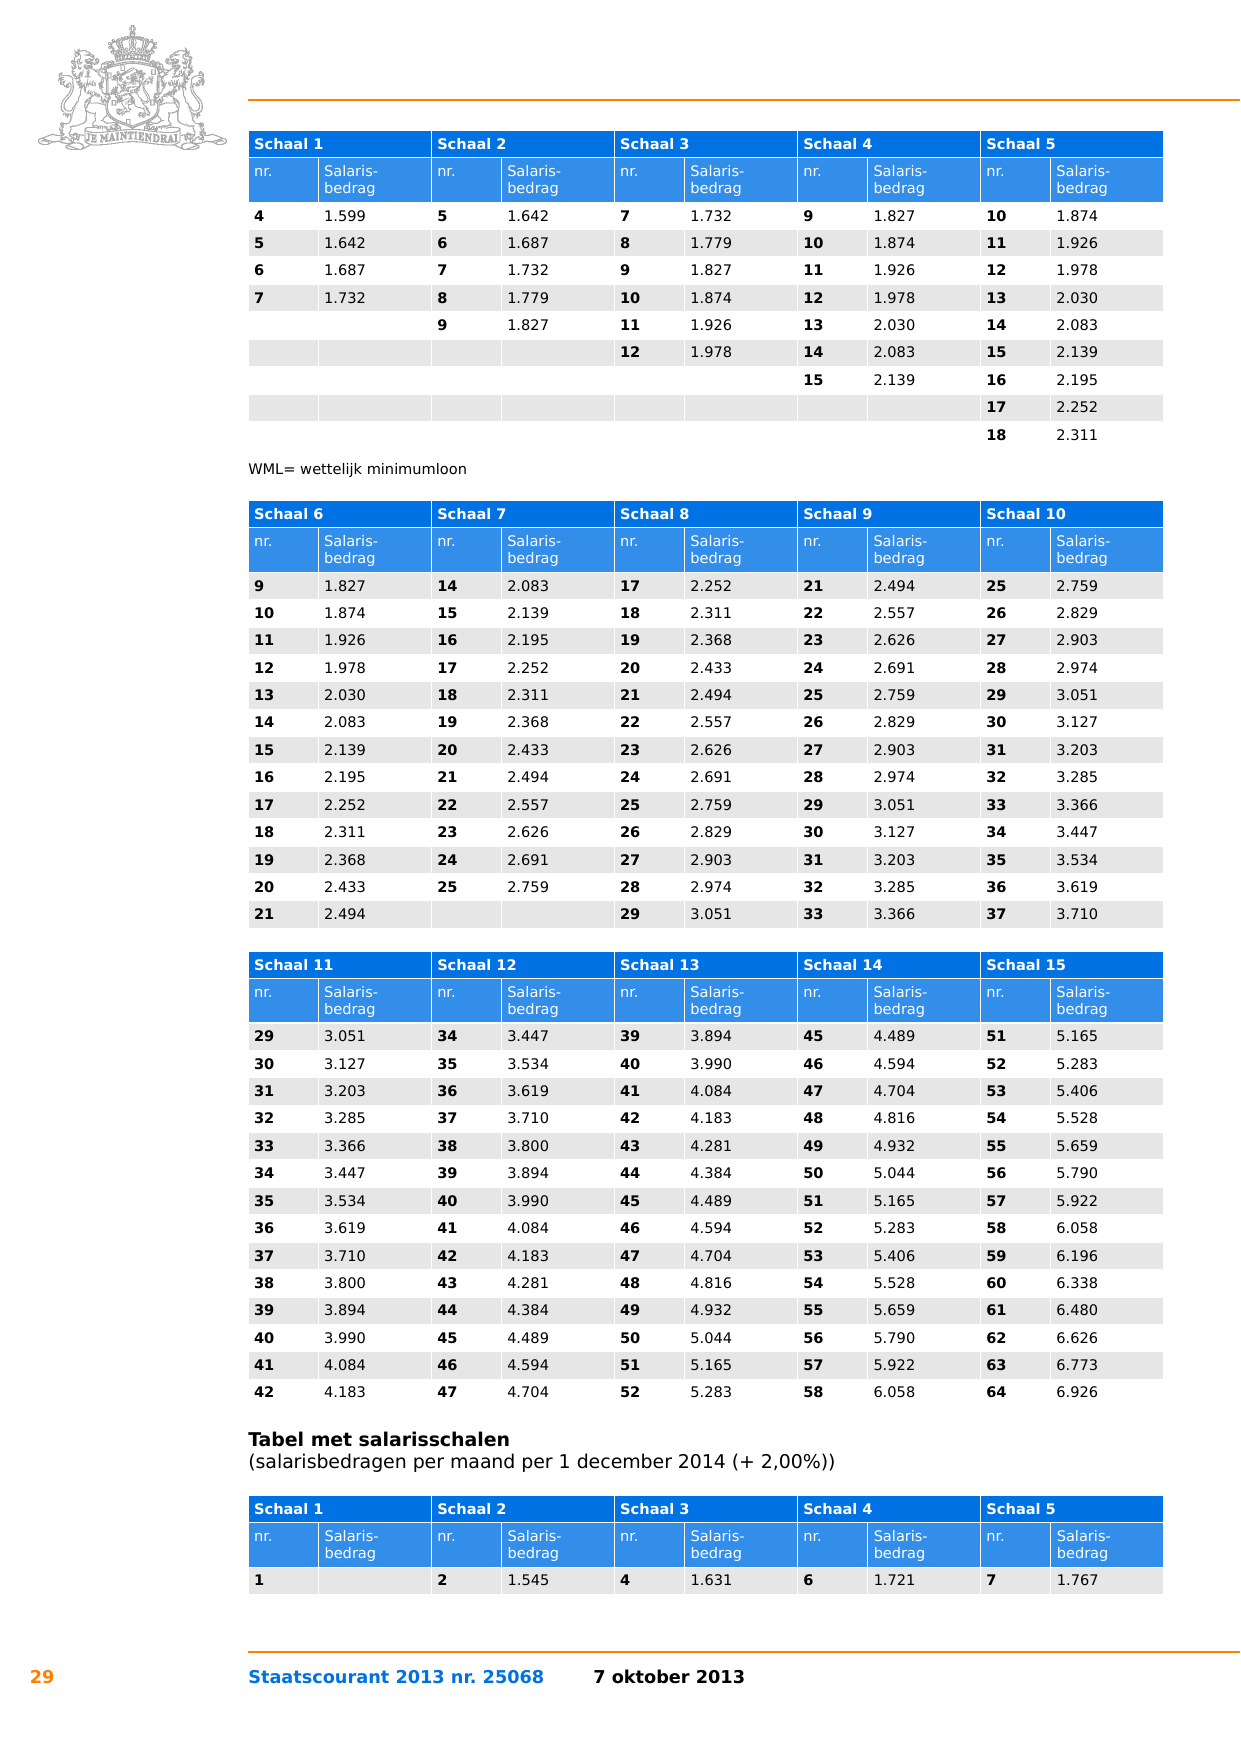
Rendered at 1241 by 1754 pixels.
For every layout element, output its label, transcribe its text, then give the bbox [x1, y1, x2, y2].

table_cell 3.894 [502, 1161, 614, 1187]
table_header Schaal 5 [981, 131, 1163, 157]
table_cell 4.281 [502, 1270, 614, 1296]
table_cell 1.874 [1051, 203, 1163, 229]
table_cell 63 [981, 1352, 1050, 1379]
table_cell [432, 395, 501, 421]
table_cell 1.926 [685, 312, 797, 339]
table_cell 3.534 [1051, 847, 1163, 873]
table_cell 11 [615, 312, 684, 339]
table_cell 4.183 [502, 1243, 614, 1269]
table_cell Salaris-bedrag [502, 1523, 614, 1567]
table_cell 3.710 [319, 1243, 431, 1269]
table_cell 56 [798, 1325, 867, 1351]
table_cell Salaris-bedrag [685, 1523, 797, 1567]
table_cell 1.721 [868, 1568, 980, 1594]
table_cell 3.285 [1051, 765, 1163, 791]
table_cell 1.642 [502, 203, 614, 229]
table_cell 12 [615, 340, 684, 366]
table_cell 5.165 [1051, 1024, 1163, 1050]
picture [38, 25, 227, 150]
table_cell 29 [615, 901, 684, 928]
table_cell 5.044 [685, 1325, 797, 1351]
table_cell 10 [249, 600, 318, 626]
table_cell 3.710 [1051, 901, 1163, 928]
table_cell 3.710 [502, 1106, 614, 1132]
table_cell 5.406 [868, 1243, 980, 1269]
table_cell 1.926 [319, 628, 431, 654]
table_cell 38 [432, 1133, 501, 1159]
table_cell 2.829 [1051, 600, 1163, 626]
table_cell 2.195 [1051, 367, 1163, 393]
table_cell 1.874 [685, 285, 797, 311]
table_header Schaal 9 [798, 501, 980, 527]
table_cell 4.932 [868, 1133, 980, 1159]
table_header Schaal 3 [615, 1496, 797, 1522]
table_cell 1.926 [868, 258, 980, 284]
table_cell 4.704 [868, 1078, 980, 1105]
table_cell 24 [432, 847, 501, 873]
table_cell 1.827 [868, 203, 980, 229]
table_cell 27 [981, 628, 1050, 654]
table_cell 20 [615, 655, 684, 681]
table_cell 34 [432, 1024, 501, 1050]
table_cell Salaris-bedrag [502, 979, 614, 1022]
table_cell 11 [798, 258, 867, 284]
table_cell 25 [981, 573, 1050, 599]
table_cell [249, 312, 318, 339]
table_cell 53 [981, 1078, 1050, 1105]
table_cell 32 [798, 874, 867, 900]
table_cell 8 [432, 285, 501, 311]
table_header Schaal 6 [249, 501, 431, 527]
table_cell 3.366 [868, 901, 980, 928]
table_cell 17 [249, 792, 318, 818]
table_cell 42 [615, 1106, 684, 1132]
table_cell 9 [432, 312, 501, 339]
table_cell 40 [615, 1051, 684, 1077]
table_cell Salaris-bedrag [685, 158, 797, 202]
table_cell 64 [981, 1380, 1050, 1406]
table_cell [502, 395, 614, 421]
table_cell nr. [615, 979, 684, 1022]
table_cell 2.433 [685, 655, 797, 681]
table_cell 2.083 [319, 710, 431, 736]
table_cell 57 [981, 1188, 1050, 1214]
table_cell 3.990 [685, 1051, 797, 1077]
table_cell 5 [249, 230, 318, 256]
table_cell 50 [798, 1161, 867, 1187]
table_cell 2.139 [319, 737, 431, 763]
table_cell 7 [981, 1568, 1050, 1594]
table_cell 15 [981, 340, 1050, 366]
table_cell 2.433 [319, 874, 431, 900]
table_cell nr. [615, 158, 684, 202]
text Tabel met salarisschalen [248, 1429, 1163, 1451]
table_cell [502, 340, 614, 366]
table_cell 22 [615, 710, 684, 736]
table_cell 8 [615, 230, 684, 256]
table_cell 4.384 [685, 1161, 797, 1187]
table_cell 35 [249, 1188, 318, 1214]
table_cell 5.283 [685, 1380, 797, 1406]
table_cell 5.922 [868, 1352, 980, 1379]
table_cell 39 [615, 1024, 684, 1050]
table_cell 9 [798, 203, 867, 229]
table_cell nr. [615, 528, 684, 572]
table_cell 2.759 [868, 682, 980, 709]
table_cell 20 [432, 737, 501, 763]
table_cell 3.285 [319, 1106, 431, 1132]
table_cell [502, 422, 614, 448]
table_cell 1 [249, 1568, 318, 1594]
table_cell [798, 395, 867, 421]
table_cell 58 [981, 1215, 1050, 1242]
table_cell 3.051 [319, 1024, 431, 1050]
table_cell [502, 901, 614, 928]
table_cell [319, 340, 431, 366]
table_cell 10 [981, 203, 1050, 229]
table_cell 2.557 [502, 792, 614, 818]
table_cell 32 [249, 1106, 318, 1132]
table_cell 6 [432, 230, 501, 256]
table_cell 20 [249, 874, 318, 900]
table_cell 5.528 [868, 1270, 980, 1296]
table_cell 3.894 [685, 1024, 797, 1050]
table_cell Salaris-bedrag [1051, 979, 1163, 1022]
table_header Schaal 8 [615, 501, 797, 527]
table_cell 2.759 [1051, 573, 1163, 599]
table_cell Salaris-bedrag [319, 158, 431, 202]
table_cell 2.083 [502, 573, 614, 599]
table_header Schaal 13 [615, 952, 797, 978]
table_cell 3.990 [319, 1325, 431, 1351]
table_cell 1.779 [685, 230, 797, 256]
table_cell 14 [798, 340, 867, 366]
table_cell 4.084 [685, 1078, 797, 1105]
table_cell 6.773 [1051, 1352, 1163, 1379]
table_cell 29 [249, 1024, 318, 1050]
table_cell 27 [615, 847, 684, 873]
table_cell [432, 901, 501, 928]
table_cell 37 [981, 901, 1050, 928]
table_cell 6.626 [1051, 1325, 1163, 1351]
table_cell Salaris-bedrag [868, 528, 980, 572]
table_cell Salaris-bedrag [319, 1523, 431, 1567]
table_cell 38 [249, 1270, 318, 1296]
table_cell 21 [432, 765, 501, 791]
table_cell 1.874 [868, 230, 980, 256]
table_cell 31 [798, 847, 867, 873]
table_cell 18 [249, 819, 318, 846]
table_cell 3.800 [319, 1270, 431, 1296]
table_cell 2.030 [868, 312, 980, 339]
table_cell 1.732 [502, 258, 614, 284]
table_cell 4.084 [502, 1215, 614, 1242]
table_cell 3.366 [319, 1133, 431, 1159]
table_cell 2.974 [1051, 655, 1163, 681]
table_cell 2.139 [502, 600, 614, 626]
table_cell 36 [432, 1078, 501, 1105]
table_cell 54 [798, 1270, 867, 1296]
table_cell 28 [981, 655, 1050, 681]
table_cell 6.480 [1051, 1298, 1163, 1324]
table_header Schaal 1 [249, 1496, 431, 1522]
table_cell [868, 422, 980, 448]
table_cell 41 [432, 1215, 501, 1242]
table_cell 48 [798, 1106, 867, 1132]
table_cell 2.311 [502, 682, 614, 709]
table_cell 12 [981, 258, 1050, 284]
table_cell 5 [432, 203, 501, 229]
table_cell 3.619 [1051, 874, 1163, 900]
table_cell 19 [615, 628, 684, 654]
table_cell 2.759 [502, 874, 614, 900]
table_cell 1.978 [868, 285, 980, 311]
table_cell Salaris-bedrag [1051, 158, 1163, 202]
table_cell 30 [249, 1051, 318, 1077]
table_cell nr. [798, 158, 867, 202]
table_cell 3.894 [319, 1298, 431, 1324]
table_cell [615, 367, 684, 393]
table_cell 9 [615, 258, 684, 284]
table_cell 30 [981, 710, 1050, 736]
table_cell 18 [615, 600, 684, 626]
table_cell nr. [249, 528, 318, 572]
table_cell 4.594 [685, 1215, 797, 1242]
table_cell 1.599 [319, 203, 431, 229]
table_cell 37 [249, 1243, 318, 1269]
table_cell 1.978 [1051, 258, 1163, 284]
table_cell 6.058 [868, 1380, 980, 1406]
table_cell 44 [615, 1161, 684, 1187]
table_cell nr. [798, 528, 867, 572]
table_cell Salaris-bedrag [868, 1523, 980, 1567]
table_cell [319, 1568, 431, 1594]
table_cell Salaris-bedrag [685, 528, 797, 572]
table_cell [432, 367, 501, 393]
table_cell 36 [249, 1215, 318, 1242]
table_cell 58 [798, 1380, 867, 1406]
table_cell 2.311 [319, 819, 431, 846]
table_cell 2.368 [319, 847, 431, 873]
table_cell 34 [249, 1161, 318, 1187]
table_cell 2.494 [319, 901, 431, 928]
table_cell [798, 422, 867, 448]
table_cell 13 [981, 285, 1050, 311]
table_cell [685, 395, 797, 421]
table_cell 4.489 [502, 1325, 614, 1351]
table_cell [319, 422, 431, 448]
table_cell 5.790 [1051, 1161, 1163, 1187]
table_cell 2.195 [319, 765, 431, 791]
table_cell 2.252 [502, 655, 614, 681]
table_cell 1.732 [685, 203, 797, 229]
table_cell 21 [798, 573, 867, 599]
table_cell 5.659 [1051, 1133, 1163, 1159]
table_header Schaal 5 [981, 1496, 1163, 1522]
table_cell 28 [798, 765, 867, 791]
table_cell nr. [981, 528, 1050, 572]
table_cell 52 [615, 1380, 684, 1406]
table_cell 54 [981, 1106, 1050, 1132]
table_cell 24 [615, 765, 684, 791]
table_cell 6.338 [1051, 1270, 1163, 1296]
table_cell 4.816 [685, 1270, 797, 1296]
table_cell 44 [432, 1298, 501, 1324]
table_cell 11 [981, 230, 1050, 256]
table_cell 14 [981, 312, 1050, 339]
table_cell 6.926 [1051, 1380, 1163, 1406]
table_cell [319, 395, 431, 421]
table_cell Salaris-bedrag [319, 528, 431, 572]
table_cell 1.827 [685, 258, 797, 284]
table_cell [685, 422, 797, 448]
table_cell 56 [981, 1161, 1050, 1187]
table_cell 28 [615, 874, 684, 900]
table_cell 2.494 [502, 765, 614, 791]
table_cell 1.874 [319, 600, 431, 626]
table_cell 1.767 [1051, 1568, 1163, 1594]
table_cell 18 [981, 422, 1050, 448]
table_cell 19 [249, 847, 318, 873]
table_header Schaal 12 [432, 952, 614, 978]
table_cell 4.932 [685, 1298, 797, 1324]
table_cell 1.827 [502, 312, 614, 339]
table_cell 4.183 [319, 1380, 431, 1406]
table_cell Salaris-bedrag [502, 158, 614, 202]
table_cell nr. [798, 979, 867, 1022]
table_cell 2.368 [685, 628, 797, 654]
table_cell 49 [798, 1133, 867, 1159]
table_cell 2.557 [868, 600, 980, 626]
table_cell 52 [981, 1051, 1050, 1077]
table_cell [249, 340, 318, 366]
table_cell 33 [249, 1133, 318, 1159]
table_cell 12 [798, 285, 867, 311]
table_cell 5.165 [685, 1352, 797, 1379]
table_header Schaal 4 [798, 1496, 980, 1522]
table_cell 29 [981, 682, 1050, 709]
table_cell 5.659 [868, 1298, 980, 1324]
table_cell 33 [798, 901, 867, 928]
table_cell 15 [249, 737, 318, 763]
table_cell 31 [249, 1078, 318, 1105]
table_header Schaal 3 [615, 131, 797, 157]
table_cell 2.903 [868, 737, 980, 763]
table_cell 4.594 [502, 1352, 614, 1379]
table_cell nr. [432, 158, 501, 202]
table_cell 17 [981, 395, 1050, 421]
table_cell 3.051 [868, 792, 980, 818]
table_cell 10 [615, 285, 684, 311]
table_header Schaal 7 [432, 501, 614, 527]
table_cell 30 [798, 819, 867, 846]
table_cell 48 [615, 1270, 684, 1296]
table_cell 49 [615, 1298, 684, 1324]
table_cell 6 [798, 1568, 867, 1594]
table_cell 7 [432, 258, 501, 284]
table_cell 15 [798, 367, 867, 393]
table_cell 46 [432, 1352, 501, 1379]
table_cell 6 [249, 258, 318, 284]
table_cell 4.594 [868, 1051, 980, 1077]
table_cell 3.800 [502, 1133, 614, 1159]
table_cell 2.139 [1051, 340, 1163, 366]
table_cell 18 [432, 682, 501, 709]
table_cell 23 [615, 737, 684, 763]
table_cell 2.829 [685, 819, 797, 846]
table_cell [249, 422, 318, 448]
table_cell nr. [432, 1523, 501, 1567]
table_cell 59 [981, 1243, 1050, 1269]
table_cell 46 [798, 1051, 867, 1077]
table_cell 2.083 [1051, 312, 1163, 339]
table_cell 55 [981, 1133, 1050, 1159]
table_cell 1.978 [319, 655, 431, 681]
table_cell 4 [249, 203, 318, 229]
table_cell Salaris-bedrag [868, 979, 980, 1022]
table_cell 2.903 [685, 847, 797, 873]
table_cell 13 [249, 682, 318, 709]
table_cell 2.691 [868, 655, 980, 681]
table_cell 4.489 [685, 1188, 797, 1214]
table_cell 40 [432, 1188, 501, 1214]
table_cell 2.557 [685, 710, 797, 736]
table_cell 15 [432, 600, 501, 626]
table_cell nr. [249, 979, 318, 1022]
table_cell 3.051 [1051, 682, 1163, 709]
table_cell 3.619 [319, 1215, 431, 1242]
table_cell 3.447 [1051, 819, 1163, 846]
table_cell 2.252 [1051, 395, 1163, 421]
table_cell 22 [798, 600, 867, 626]
table_cell 57 [798, 1352, 867, 1379]
table_cell 3.366 [1051, 792, 1163, 818]
table_cell 52 [798, 1215, 867, 1242]
table_cell 62 [981, 1325, 1050, 1351]
table_cell 21 [249, 901, 318, 928]
table_cell 4 [615, 1568, 684, 1594]
table_cell 3.447 [319, 1161, 431, 1187]
table_cell 34 [981, 819, 1050, 846]
table_cell 40 [249, 1325, 318, 1351]
table_cell 3.127 [319, 1051, 431, 1077]
table_cell 2.311 [1051, 422, 1163, 448]
table_cell 2.030 [319, 682, 431, 709]
table_cell 3.051 [685, 901, 797, 928]
table_cell 3.203 [1051, 737, 1163, 763]
table_header Schaal 2 [432, 131, 614, 157]
table_header Schaal 10 [981, 501, 1163, 527]
table_cell 4.704 [685, 1243, 797, 1269]
table_header Schaal 15 [981, 952, 1163, 978]
table_cell 2.974 [685, 874, 797, 900]
table_cell 46 [615, 1215, 684, 1242]
table_cell 3.203 [868, 847, 980, 873]
table_cell 3.203 [319, 1078, 431, 1105]
table_cell 4.183 [685, 1106, 797, 1132]
table_cell 53 [798, 1243, 867, 1269]
table_cell 4.816 [868, 1106, 980, 1132]
table_cell 14 [432, 573, 501, 599]
table_cell 1.779 [502, 285, 614, 311]
table_cell 5.406 [1051, 1078, 1163, 1105]
table_cell nr. [249, 1523, 318, 1567]
table_cell 2.494 [685, 682, 797, 709]
table_cell nr. [432, 979, 501, 1022]
table_cell 55 [798, 1298, 867, 1324]
table_cell 9 [249, 573, 318, 599]
table_cell 43 [432, 1270, 501, 1296]
table_cell 3.285 [868, 874, 980, 900]
table_cell 11 [249, 628, 318, 654]
table_cell 60 [981, 1270, 1050, 1296]
table_cell 39 [249, 1298, 318, 1324]
table_cell 25 [615, 792, 684, 818]
table_cell 2.759 [685, 792, 797, 818]
table_cell [868, 395, 980, 421]
table_cell 5.922 [1051, 1188, 1163, 1214]
table_cell 45 [432, 1325, 501, 1351]
table_cell 3.619 [502, 1078, 614, 1105]
table_cell nr. [981, 979, 1050, 1022]
text (salarisbedragen per maand per 1 december 2014 (+ 2,00%)) [248, 1451, 1163, 1473]
table_cell 1.827 [319, 573, 431, 599]
table_cell 35 [432, 1051, 501, 1077]
table_cell [615, 395, 684, 421]
table_cell [685, 367, 797, 393]
table_cell Salaris-bedrag [1051, 528, 1163, 572]
table_header Schaal 4 [798, 131, 980, 157]
table_cell 36 [981, 874, 1050, 900]
table_cell Salaris-bedrag [1051, 1523, 1163, 1567]
table_cell 35 [981, 847, 1050, 873]
table_cell 19 [432, 710, 501, 736]
table_cell 10 [798, 230, 867, 256]
table_cell 1.687 [502, 230, 614, 256]
table_header Schaal 11 [249, 952, 431, 978]
table_cell 3.127 [868, 819, 980, 846]
table_cell nr. [798, 1523, 867, 1567]
table_cell nr. [249, 158, 318, 202]
table_header Schaal 1 [249, 131, 431, 157]
table_cell 2.691 [502, 847, 614, 873]
table_cell 26 [798, 710, 867, 736]
table_cell 2.368 [502, 710, 614, 736]
table_cell [432, 340, 501, 366]
table_cell 3.534 [319, 1188, 431, 1214]
table_cell 45 [615, 1188, 684, 1214]
table_cell 47 [615, 1243, 684, 1269]
table_cell 2.691 [685, 765, 797, 791]
table_cell 24 [798, 655, 867, 681]
table_cell 42 [249, 1380, 318, 1406]
table_cell 61 [981, 1298, 1050, 1324]
table_cell 5.790 [868, 1325, 980, 1351]
table_cell 5.165 [868, 1188, 980, 1214]
table_cell 17 [432, 655, 501, 681]
table_cell 3.447 [502, 1024, 614, 1050]
table_cell [319, 312, 431, 339]
table_cell 26 [981, 600, 1050, 626]
table_cell [249, 367, 318, 393]
table_cell 23 [798, 628, 867, 654]
table_cell 4.384 [502, 1298, 614, 1324]
table_cell WML= wettelijk minimumloon [248, 449, 1163, 478]
table_cell 50 [615, 1325, 684, 1351]
table_cell 2.311 [685, 600, 797, 626]
table_cell 5.283 [1051, 1051, 1163, 1077]
table_cell Salaris-bedrag [319, 979, 431, 1022]
table_cell 2.433 [502, 737, 614, 763]
table_cell 2.903 [1051, 628, 1163, 654]
table_cell 4.084 [319, 1352, 431, 1379]
table_cell nr. [432, 528, 501, 572]
table_cell 31 [981, 737, 1050, 763]
table_cell 4.704 [502, 1380, 614, 1406]
table_cell 5.528 [1051, 1106, 1163, 1132]
table_cell [615, 422, 684, 448]
table_cell 3.127 [1051, 710, 1163, 736]
table_cell 4.281 [685, 1133, 797, 1159]
table_cell 2.030 [1051, 285, 1163, 311]
table_cell nr. [981, 158, 1050, 202]
table_cell [502, 367, 614, 393]
table_cell 1.978 [685, 340, 797, 366]
table_cell 33 [981, 792, 1050, 818]
table_cell 29 [798, 792, 867, 818]
table_cell 41 [249, 1352, 318, 1379]
table_cell 2.626 [868, 628, 980, 654]
table_cell 42 [432, 1243, 501, 1269]
table_cell 16 [432, 628, 501, 654]
table_cell 2.083 [868, 340, 980, 366]
table_cell 39 [432, 1161, 501, 1187]
table_cell 22 [432, 792, 501, 818]
table_cell 7 [615, 203, 684, 229]
table_cell 1.926 [1051, 230, 1163, 256]
table_cell 2.626 [502, 819, 614, 846]
table_cell 23 [432, 819, 501, 846]
table_cell 51 [798, 1188, 867, 1214]
table_cell 3.990 [502, 1188, 614, 1214]
table_cell 2.494 [868, 573, 980, 599]
table_cell 26 [615, 819, 684, 846]
table_cell 14 [249, 710, 318, 736]
table_cell 27 [798, 737, 867, 763]
table_cell Salaris-bedrag [685, 979, 797, 1022]
table_cell 16 [249, 765, 318, 791]
table_cell 2.252 [319, 792, 431, 818]
table_cell 45 [798, 1024, 867, 1050]
table_cell 13 [798, 312, 867, 339]
table_cell 16 [981, 367, 1050, 393]
table_cell 5.283 [868, 1215, 980, 1242]
table_header Schaal 14 [798, 952, 980, 978]
table_cell 1.631 [685, 1568, 797, 1594]
table_cell 1.732 [319, 285, 431, 311]
table_cell Salaris-bedrag [868, 158, 980, 202]
table_cell 37 [432, 1106, 501, 1132]
table_cell 17 [615, 573, 684, 599]
table_cell Salaris-bedrag [502, 528, 614, 572]
table_cell 12 [249, 655, 318, 681]
table_cell 25 [432, 874, 501, 900]
table_cell 2.195 [502, 628, 614, 654]
table_cell 2.626 [685, 737, 797, 763]
table_cell 2.974 [868, 765, 980, 791]
table_cell 51 [615, 1352, 684, 1379]
table_cell [319, 367, 431, 393]
table_cell 47 [798, 1078, 867, 1105]
table_cell 5.044 [868, 1161, 980, 1187]
table_cell 2.139 [868, 367, 980, 393]
table_cell 6.196 [1051, 1243, 1163, 1269]
table_cell [249, 395, 318, 421]
table_cell 3.534 [502, 1051, 614, 1077]
table_cell 51 [981, 1024, 1050, 1050]
table_cell 2.252 [685, 573, 797, 599]
table_cell nr. [615, 1523, 684, 1567]
table_cell [432, 422, 501, 448]
table_cell 25 [798, 682, 867, 709]
table_header Schaal 2 [432, 1496, 614, 1522]
table_cell 7 [249, 285, 318, 311]
table_cell 1.545 [502, 1568, 614, 1594]
table_cell 43 [615, 1133, 684, 1159]
table_cell 2.829 [868, 710, 980, 736]
table_cell 32 [981, 765, 1050, 791]
table_cell 4.489 [868, 1024, 980, 1050]
table_cell 47 [432, 1380, 501, 1406]
table_cell 1.687 [319, 258, 431, 284]
table_cell 2 [432, 1568, 501, 1594]
table_cell 21 [615, 682, 684, 709]
table_cell 1.642 [319, 230, 431, 256]
table_cell 6.058 [1051, 1215, 1163, 1242]
table_cell 41 [615, 1078, 684, 1105]
table_cell nr. [981, 1523, 1050, 1567]
